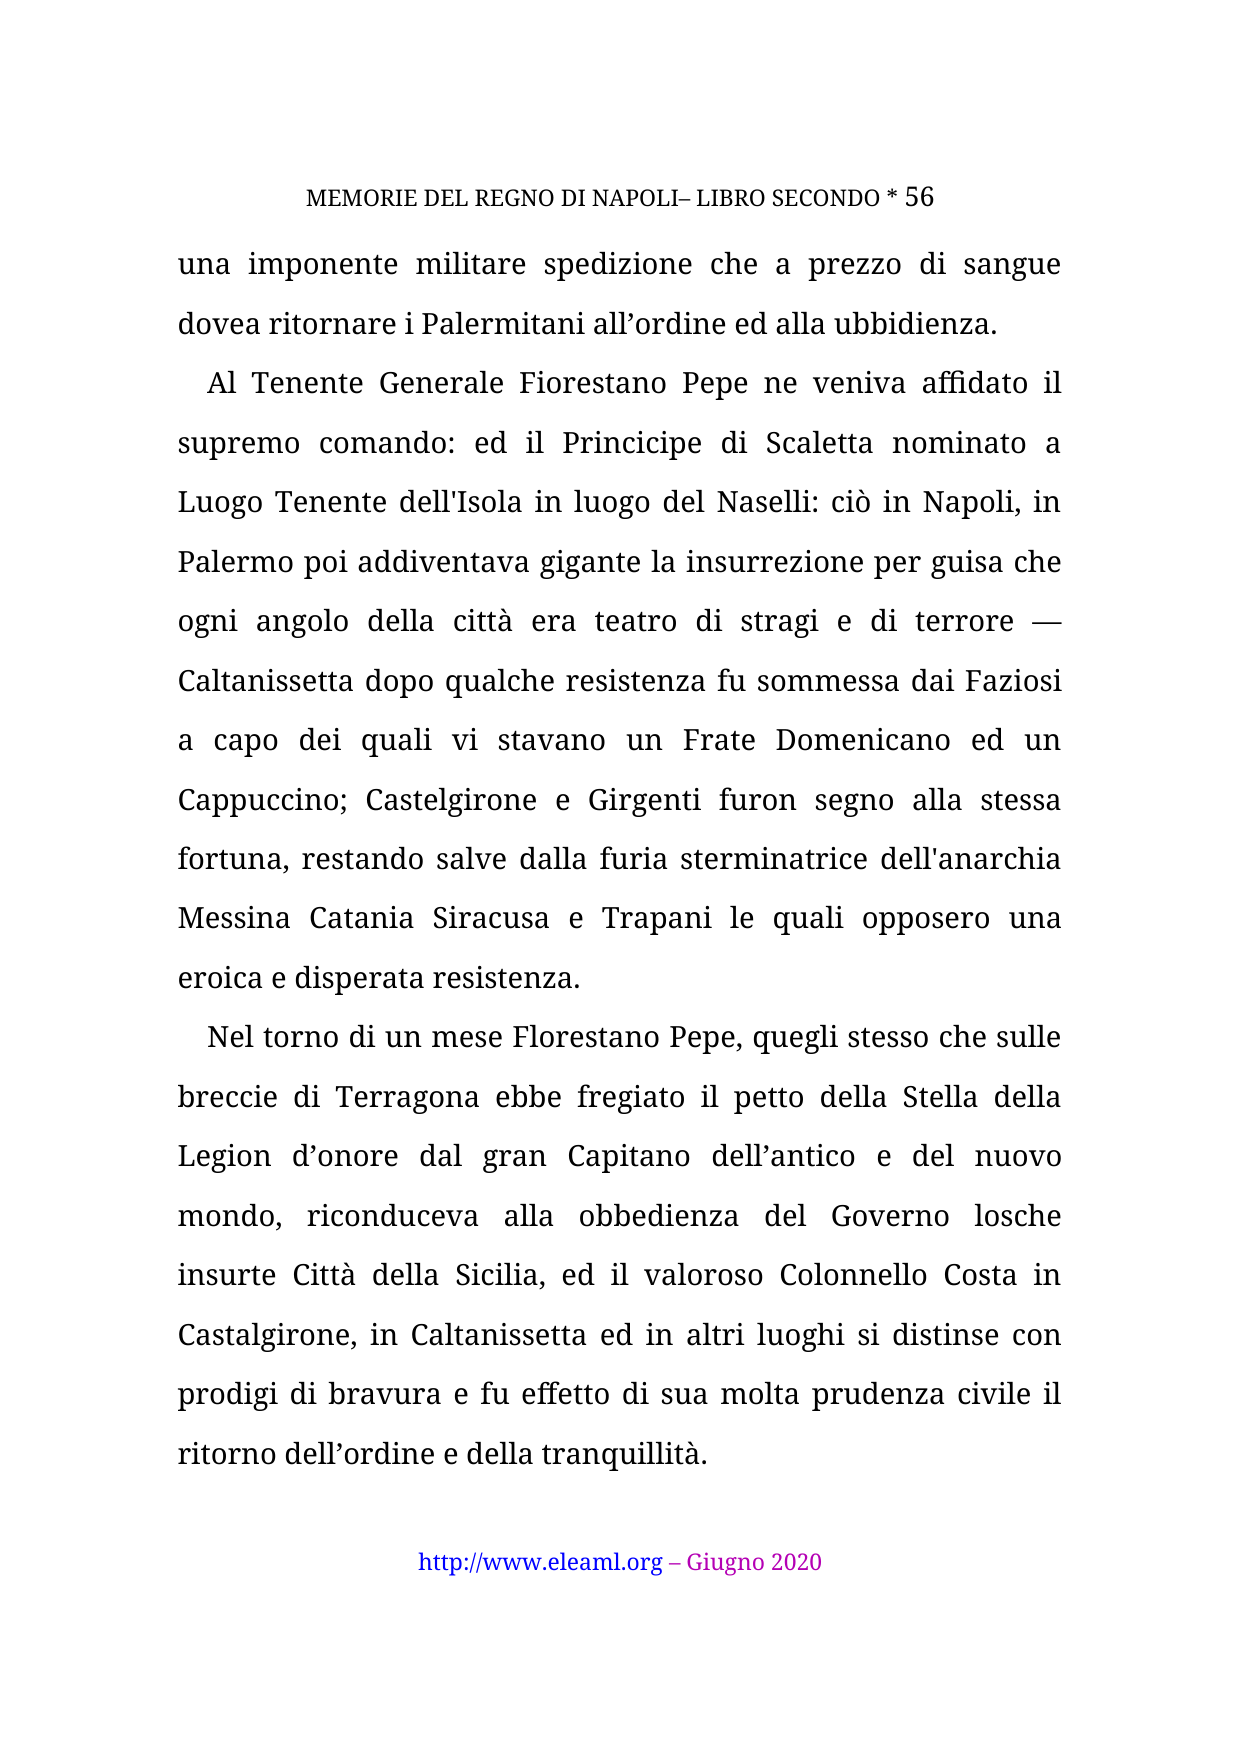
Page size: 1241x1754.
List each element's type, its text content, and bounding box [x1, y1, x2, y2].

text Nel torno di un mese Florestano Pepe, quegli stesso che sulle breccie di Terragona ebbe fregiato il petto della Stella della Legion d’onore dal gran Capitano dell’antico e del nuovo mondo, riconduceva alla obbedienza del Governo losche insurte Città della Sicilia, ed il valoroso Colonnello Costa in Castalgirone, in Caltanissetta ed in altri luoghi si distinse con prodigi di bravura e fu effetto di sua molta prudenza civile il ritorno dell’ordine e della tranquillità. [177, 1017, 1063, 1473]
text Al Tenente Generale Fiorestano Pepe ne veniva affidato il supremo comando: ed il Princicipe di Scaletta nominato a Luogo Tenente dell'Isola in luogo del Naselli: ciò in Napoli, in Palermo poi addiventava gigante la insurrezione per guisa che ogni angolo della città era teatro di stragi e di terrore — Caltanissetta dopo qualche resistenza fu sommessa dai Faziosi a capo dei quali vi stavano un Frate Domenicano ed un Cappuccino; Castelgirone e Girgenti furon segno alla stessa fortuna, restando salve dalla furia sterminatrice dell'anarchia Messina Catania Siracusa e Trapani le quali opposero una eroica e disperata resistenza. [177, 362, 1063, 997]
text una imponente militare spedizione che a prezzo di sangue dovea ritornare i Palermitani all’ordine ed alla ubbidienza. [177, 243, 1063, 343]
